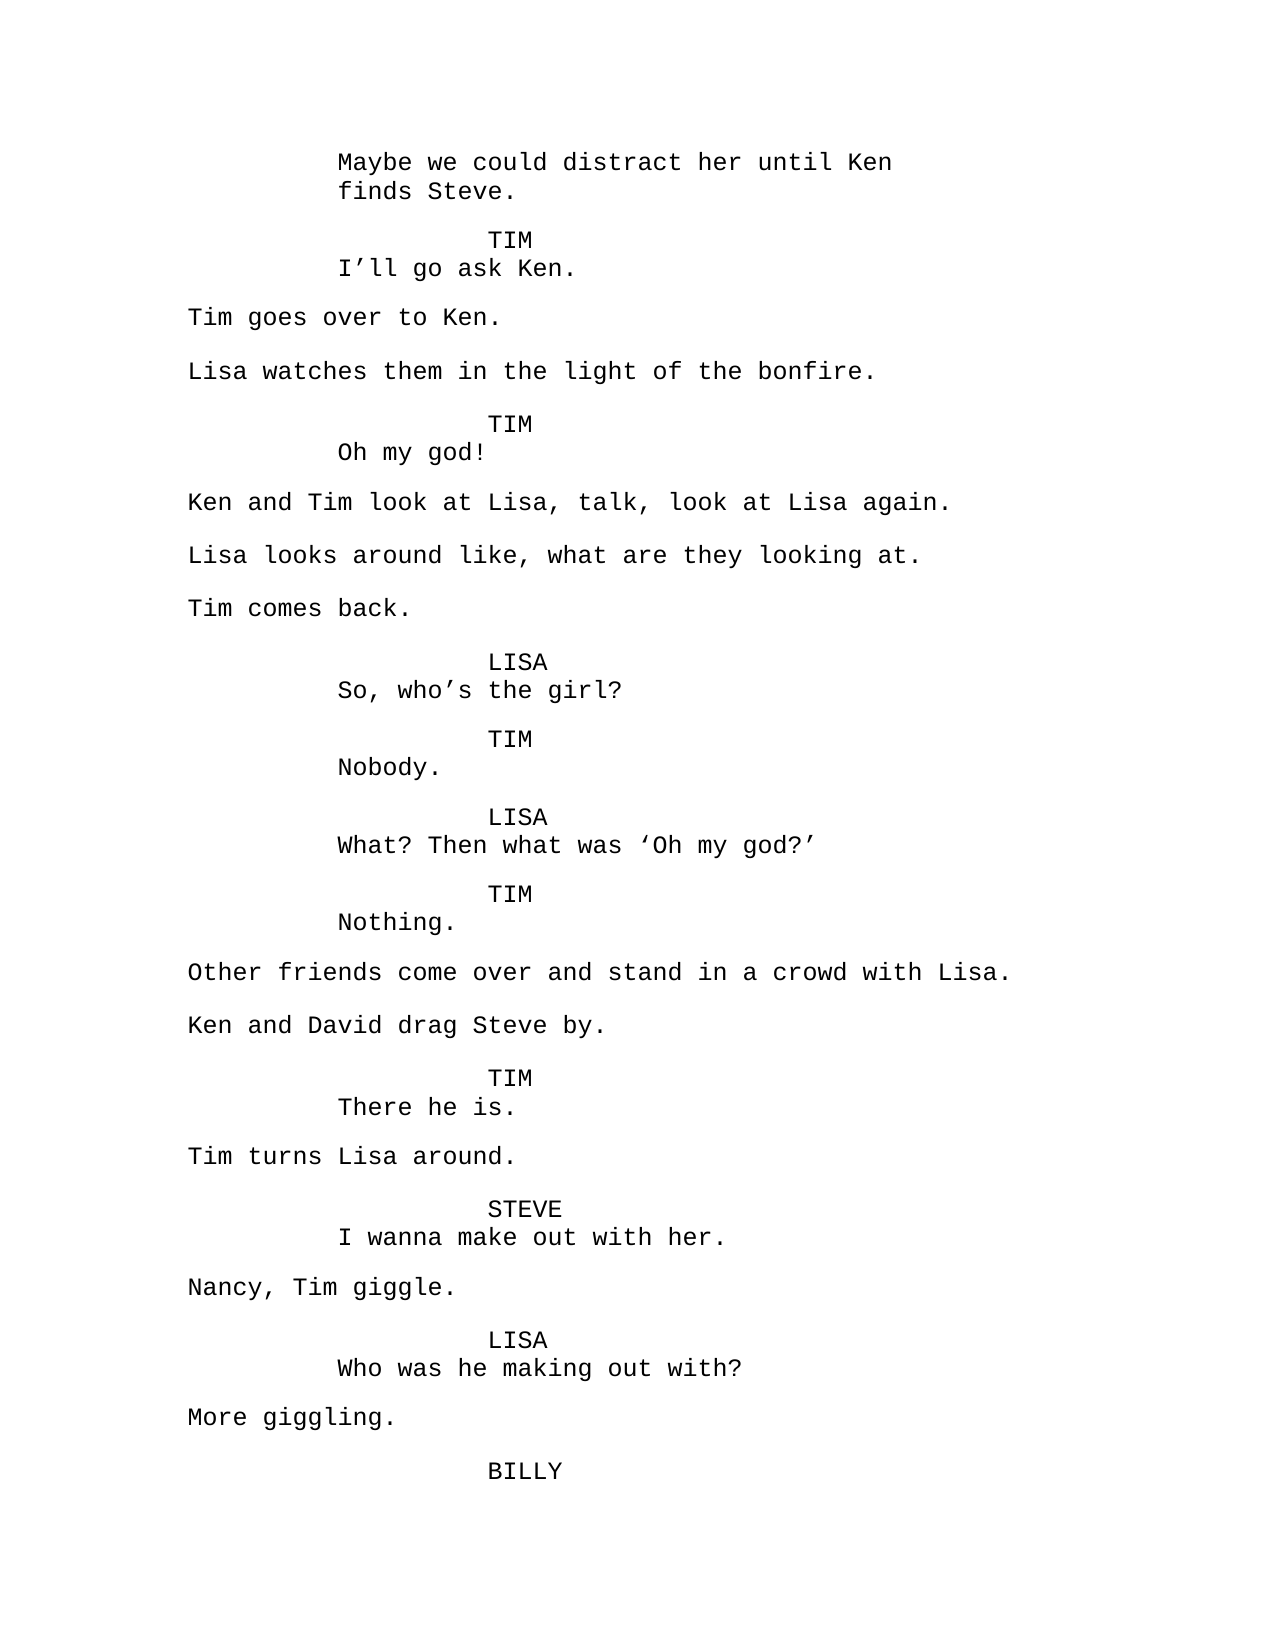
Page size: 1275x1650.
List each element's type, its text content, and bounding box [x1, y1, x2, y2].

text So, who’s the girl? [337, 677, 937, 706]
text I wanna make out with her. [337, 1225, 937, 1253]
text There he is. [337, 1094, 937, 1122]
text Oh my god! [337, 440, 937, 468]
text I’ll go ask Ken. [337, 256, 937, 284]
text Ken and David drag Steve by. [187, 1012, 1087, 1041]
text Nancy, Tim giggle. [187, 1274, 1087, 1302]
text Tim turns Lisa around. [187, 1143, 1087, 1172]
text Who was he making out with? [337, 1356, 937, 1384]
text Other friends come over and stand in a crowd with Lisa. [187, 959, 1087, 987]
text BILLY [187, 1458, 1087, 1487]
text TIM [187, 1066, 1087, 1094]
text LISA [187, 804, 1087, 832]
text TIM [187, 412, 1087, 440]
text STEVE [187, 1197, 1087, 1225]
text LISA [187, 1327, 1087, 1356]
text What? Then what was ‘Oh my god?’ [337, 832, 937, 861]
text Ken and Tim look at Lisa, talk, look at Lisa again. [187, 489, 1087, 517]
text Maybe we could distract her until Ken finds Steve. [337, 150, 937, 207]
text Nothing. [337, 910, 937, 938]
text TIM [187, 882, 1087, 910]
text TIM [187, 727, 1087, 755]
text Lisa watches them in the light of the bonfire. [187, 358, 1087, 387]
text Tim comes back. [187, 596, 1087, 624]
text Tim goes over to Ken. [187, 305, 1087, 333]
text TIM [187, 227, 1087, 256]
text LISA [187, 649, 1087, 677]
text Nobody. [337, 755, 937, 783]
text More giggling. [187, 1405, 1087, 1433]
text Lisa looks around like, what are they looking at. [187, 542, 1087, 571]
